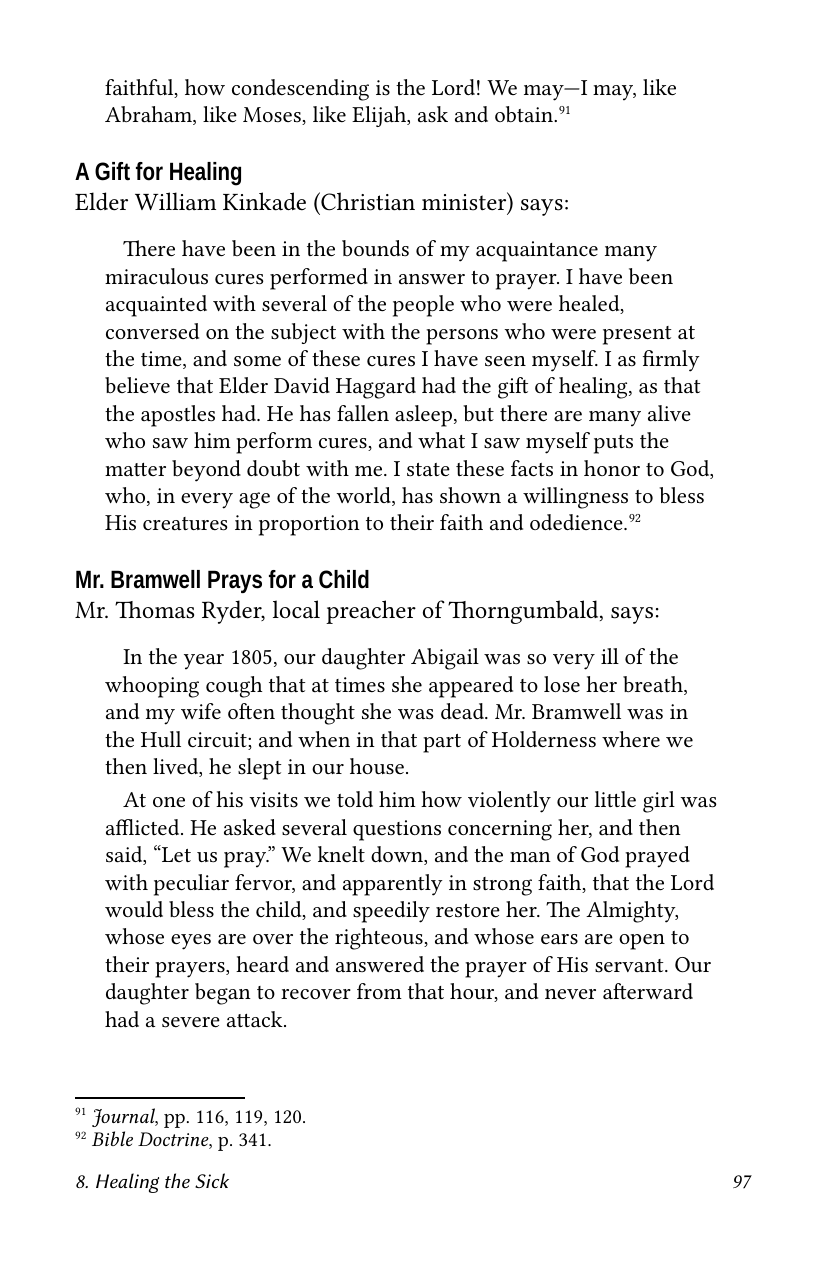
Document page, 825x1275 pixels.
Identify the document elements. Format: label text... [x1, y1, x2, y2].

text faithful, how condescending is the Lord! We may—I may, like Abraham, like Moses, like Elijah, ask and obtain. [105, 75, 720, 128]
text Mr. Thomas Ryder, local preacher of Thorngumbald, says: [75, 596, 750, 625]
text In the year 1805, our daughter Abigail was so very ill of the whooping cough that at times she appeared to lose her breath, and my wife often thought she was dead. Mr. Bramwell was in the Hull circuit; and when in that part of Holderness where we then lived, he slept in our house. [105, 644, 720, 780]
text At one of his visits we told him how violently our little girl was afflicted. He asked several questions concerning her, and then said, “Let us pray.” We knelt down, and the man of God prayed with peculiar fervor, and apparently in strong faith, that the Lord would bless the child, and speedily restore her. The Almighty, whose eyes are over the righteous, and whose ears are open to their prayers, heard and answered the prayer of His servant. Our daughter began to recover from that hour, and never afterward had a severe attack. [105, 787, 720, 1033]
text There have been in the bounds of my acquaintance many miraculous cures performed in answer to prayer. I have been acquainted with several of the people who were healed, conversed on the subject with the persons who were present at the time, and some of these cures I have seen myself. I as firmly believe that Elder David Haggard had the gift of healing, as that the apostles had. He has fallen asleep, but there are many alive who saw him perform cures, and what I saw myself puts the matter beyond doubt with me. I state these facts in honor to God, who, in every age of the world, has shown a willingness to bless His creatures in proportion to their faith and odedience. [105, 236, 720, 536]
subtitle Mr. Bramwell Prays for a Child [75, 565, 750, 593]
text Journal, pp. 116, 119, 120. [75, 1104, 750, 1128]
subtitle A Gift for Healing [75, 157, 750, 185]
text Elder William Kinkade (Christian minister) says: [75, 188, 750, 217]
text Bible Doctrine, p. 341. [75, 1128, 750, 1152]
